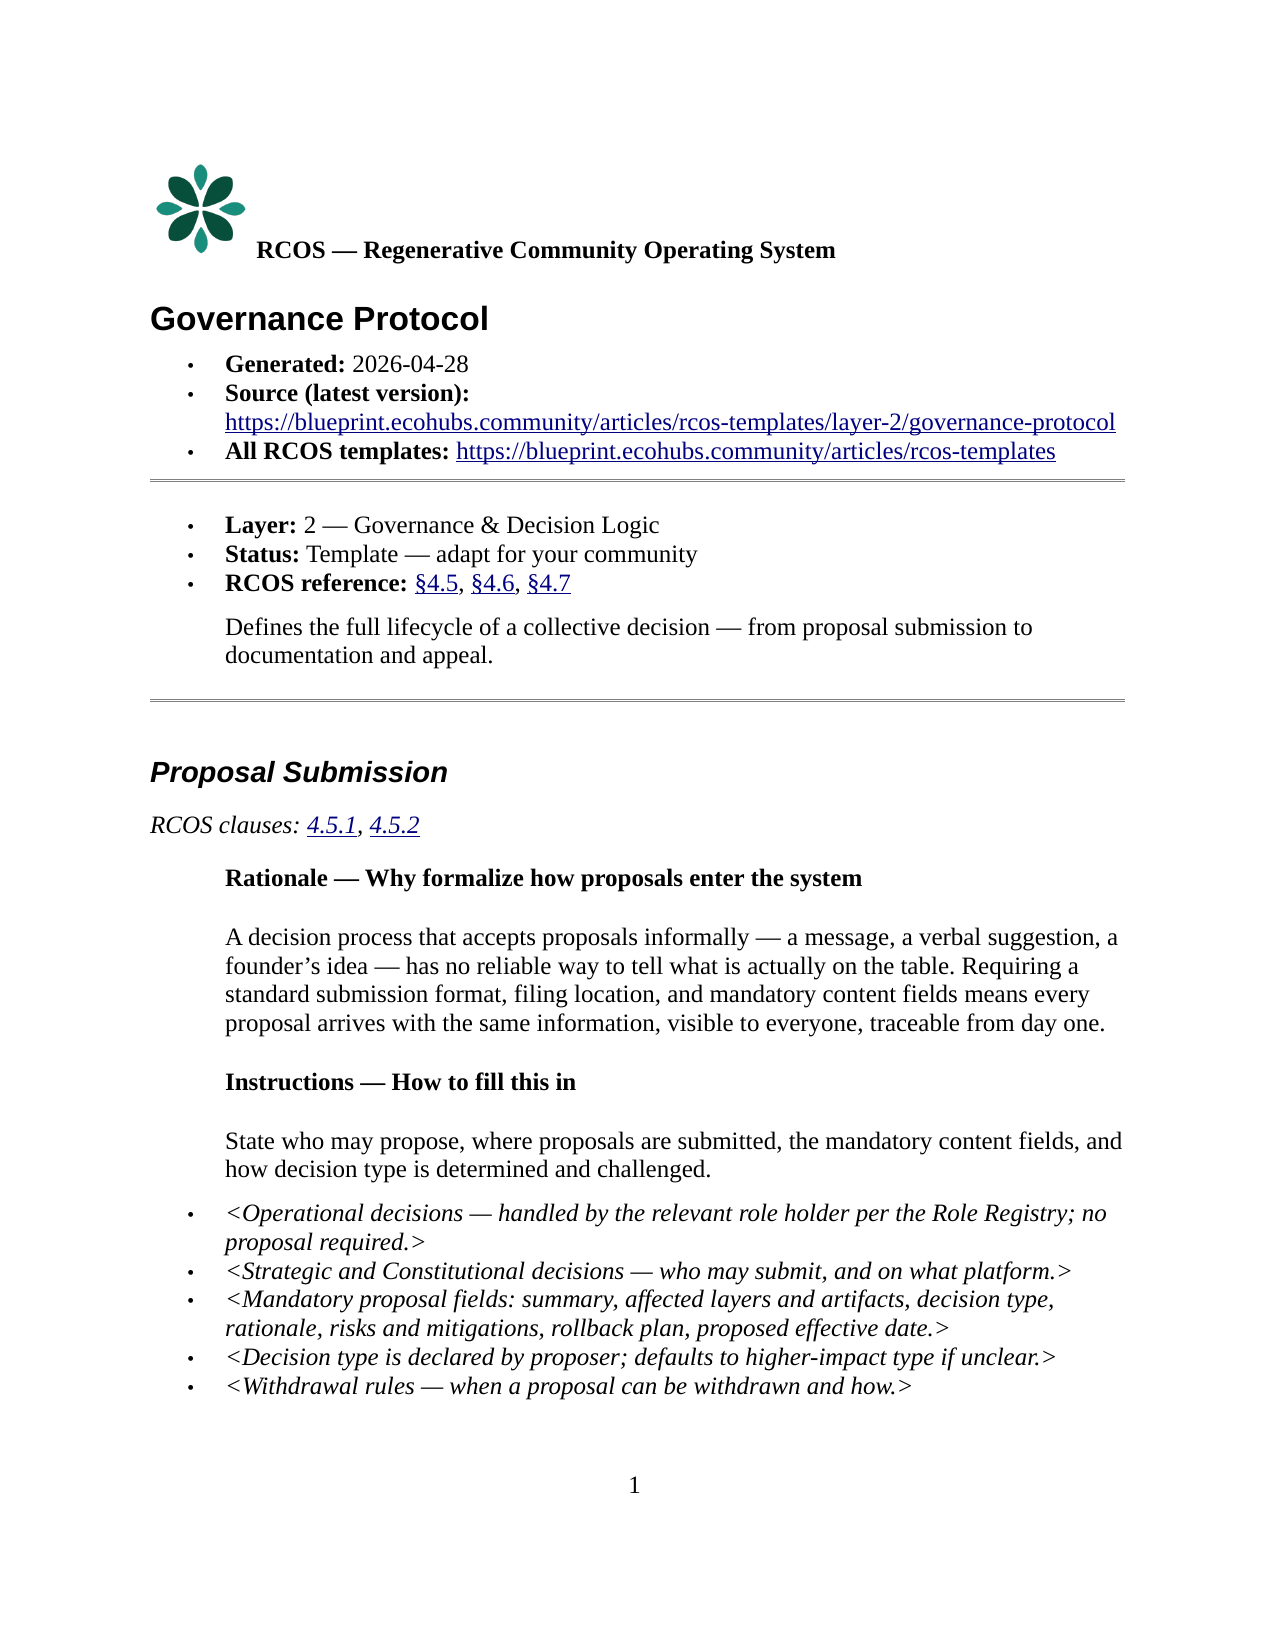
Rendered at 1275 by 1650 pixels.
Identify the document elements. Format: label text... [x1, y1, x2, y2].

picture [150, 158, 251, 259]
text State who may propose, where proposals are submitted, the mandatory content fields, and how decision type is determined and challenged. [225, 1126, 1125, 1183]
list Generated: 2026-04-28 [187, 349, 1125, 378]
subtitle Proposal Submission [150, 756, 1125, 789]
list RCOS reference: §4.5, §4.6, §4.7 [187, 568, 1125, 597]
text Defines the full lifecycle of a collective decision — from proposal submission to documentation and appeal. [225, 612, 1125, 669]
text Rationale — Why formalize how proposals enter the system [225, 863, 1125, 892]
subtitle Governance Protocol [150, 298, 1125, 337]
text A decision process that accepts proposals informally — a message, a verbal suggestion, a founder’s idea — has no reliable way to tell what is actually on the table. Requiring a standard submission format, filing location, and mandatory content fields means every proposal arrives with the same information, visible to everyone, traceable from day one. [225, 922, 1125, 1037]
list Status: Template — adapt for your community [187, 539, 1125, 568]
list Source (latest version): https://blueprint.ecohubs.community/articles/rcos-templates/layer-2/governance-protocol [187, 378, 1125, 436]
list <Strategic and Constitutional decisions — who may submit, and on what platform.> [187, 1256, 1125, 1284]
list <Withdrawal rules — when a proposal can be withdrawn and how.> [187, 1371, 1125, 1399]
list All RCOS templates: https://blueprint.ecohubs.community/articles/rcos-templates [187, 436, 1125, 464]
text RCOS — Regenerative Community Operating System [150, 159, 1125, 264]
list <Decision type is declared by proposer; defaults to higher-impact type if unclear.> [187, 1342, 1125, 1371]
text RCOS clauses: 4.5.1, 4.5.2 [150, 811, 1125, 839]
list <Operational decisions — handled by the relevant role holder per the Role Registry; no proposal required.> [187, 1198, 1125, 1256]
list <Mandatory proposal fields: summary, affected layers and artifacts, decision type, rationale, risks and mitigations, rollback plan, proposed effective date.> [187, 1284, 1125, 1342]
list Layer: 2 — Governance & Decision Logic [187, 511, 1125, 539]
text Instructions — How to fill this in [225, 1067, 1125, 1096]
